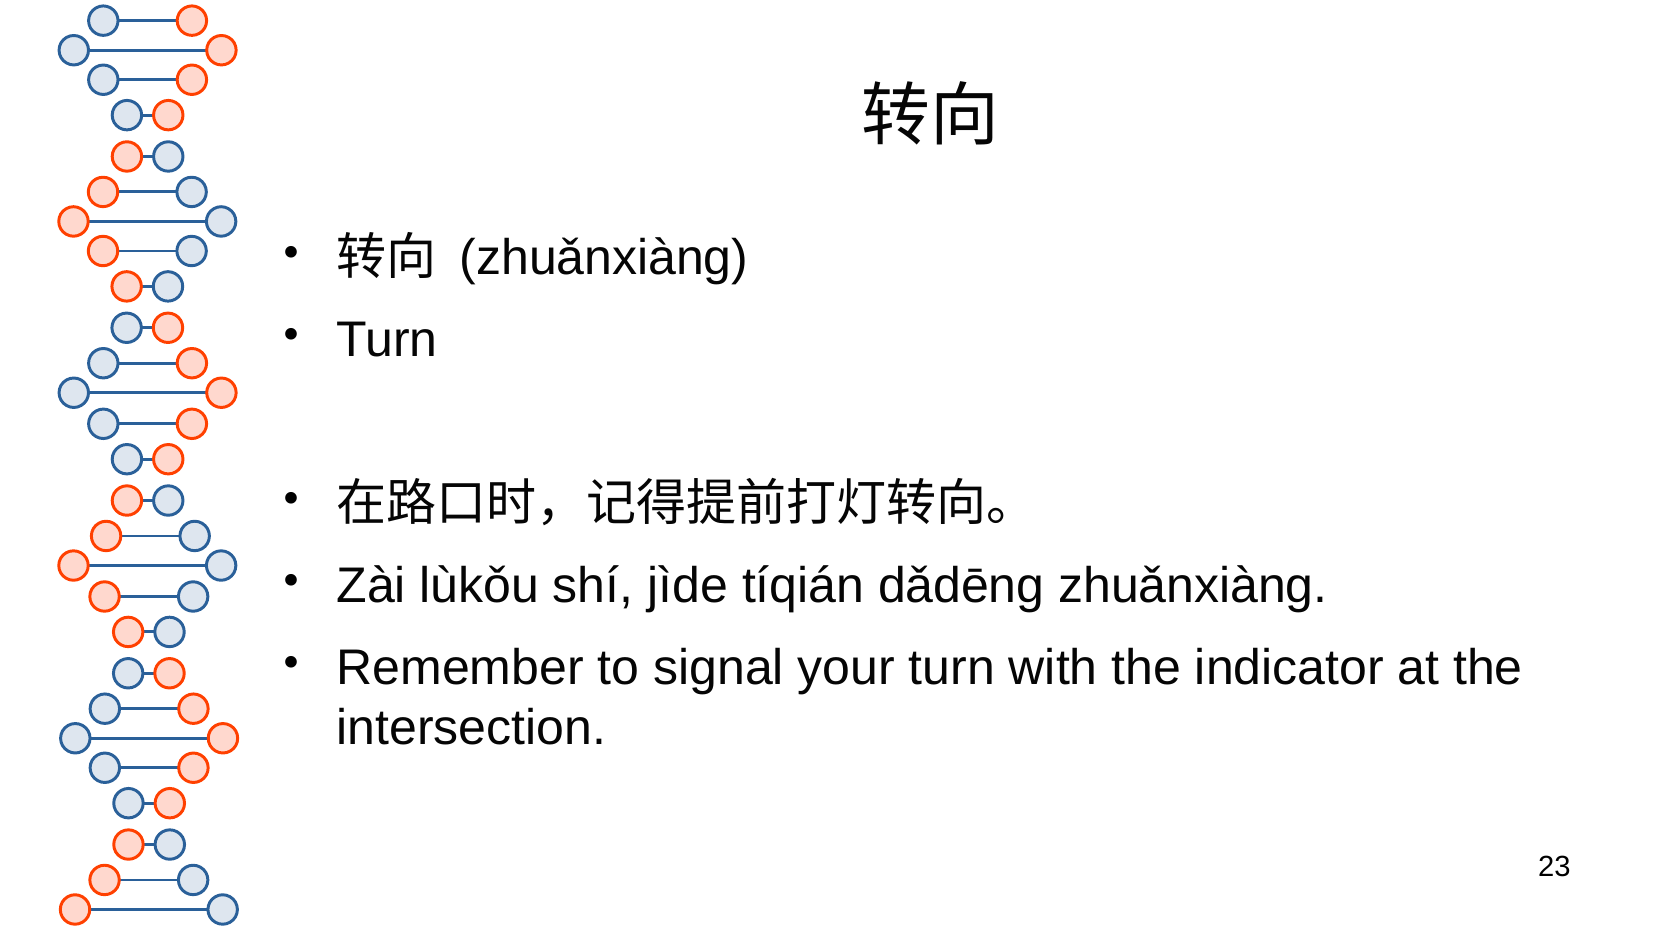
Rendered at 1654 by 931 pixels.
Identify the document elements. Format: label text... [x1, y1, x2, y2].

list 转向 (zhuǎnxiàng) Turn 在路口时，记得提前打灯转向。 Zài lùkǒu shí, jìde tíqián dǎdēng zhuǎnxiàng. Remember to signal your turn with the indicator at the intersection. [265, 224, 1595, 764]
title 转向 [265, 35, 1595, 189]
